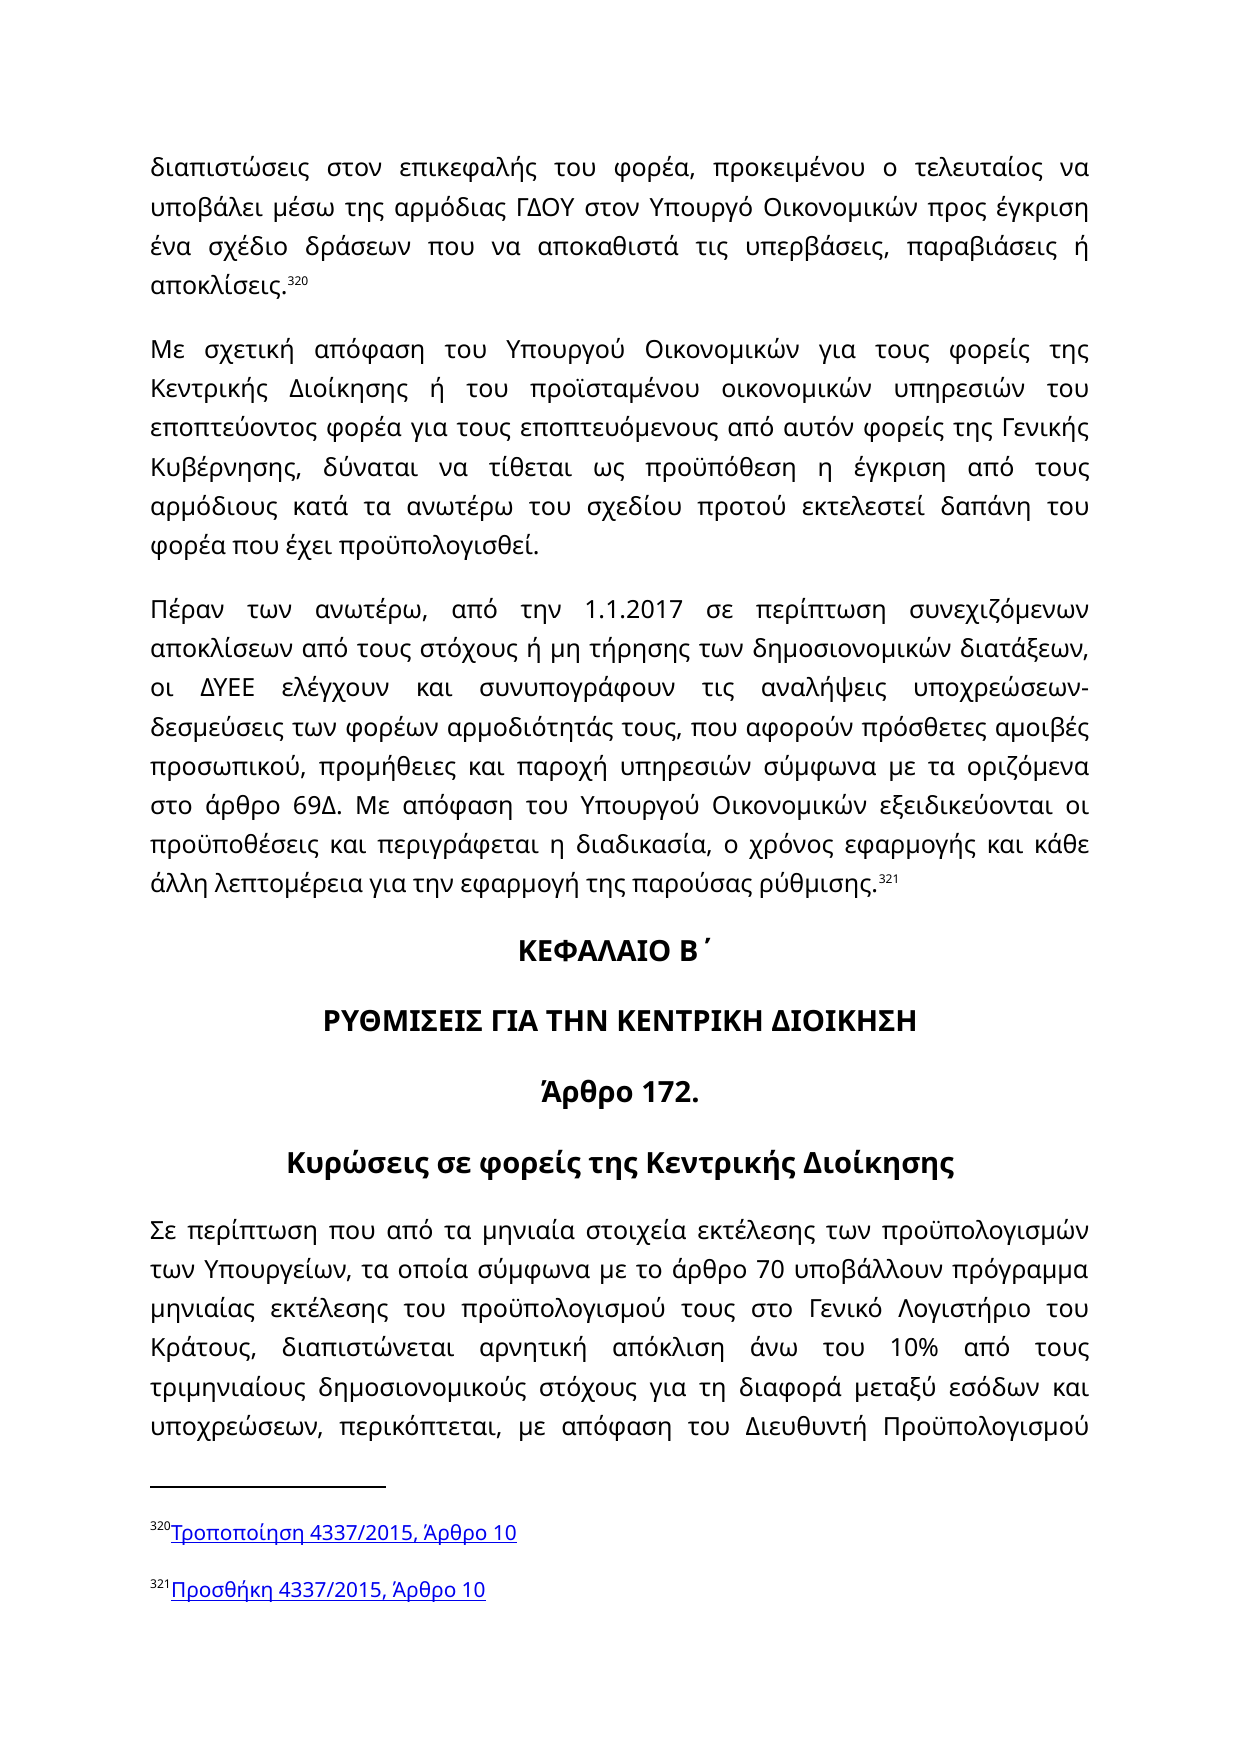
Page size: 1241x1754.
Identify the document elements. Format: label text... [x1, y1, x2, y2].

subtitle Κυρώσεις σε φορείς της Κεντρικής Διοίκησης [150, 1142, 1090, 1182]
text Προσθήκη 4337/2015, Άρθρο 10 [150, 1576, 1090, 1604]
text Πέραν των ανωτέρω, από την 1.1.2017 σε περίπτωση συνεχιζόμενων αποκλίσεων από τους στόχους ή μη τήρησης των δημοσιονομικών διατάξεων, οι ΔΥΕΕ ελέγχουν και συνυπογράφουν τις αναλήψεις υποχρεώσεων- δεσμεύσεις των φορέων αρμοδιότητάς τους, που αφορούν πρόσθετες αμοιβές προσωπικού, προμήθειες και παροχή υπηρεσιών σύμφωνα με τα οριζόμενα στο άρθρο 69Δ. Με απόφαση του Υπουργού Οικονομικών εξειδικεύονται οι προϋποθέσεις και περιγράφεται η διαδικασία, ο χρόνος εφαρμογής και κάθε άλλη λεπτομέρεια για την εφαρμογή της παρούσας ρύθμισης. [150, 592, 1090, 900]
subtitle ΡΥΘΜΙΣΕΙΣ ΓΙΑ ΤΗΝ ΚΕΝΤΡΙΚΗ ΔΙΟΙΚΗΣΗ [150, 1001, 1090, 1040]
text Με σχετική απόφαση του Υπουργού Οικονομικών για τους φορείς της Κεντρικής Διοίκησης ή του προϊσταμένου οικονομικών υπηρεσιών του εποπτεύοντος φορέα για τους εποπτευόμενους από αυτόν φορείς της Γενικής Κυβέρνησης, δύναται να τίθεται ως προϋπόθεση η έγκριση από τους αρμόδιους κατά τα ανωτέρω του σχεδίου προτού εκτελεστεί δαπάνη του φορέα που έχει προϋπολογισθεί. [150, 332, 1090, 562]
text Τροποποίηση 4337/2015, Άρθρο 10 [150, 1518, 1090, 1546]
subtitle Άρθρο 172. [150, 1071, 1090, 1111]
subtitle ΚΕΦΑΛΑΙΟ Β΄ [150, 930, 1090, 970]
text διαπιστώσεις στον επικεφαλής του φορέα, προκειμένου ο τελευταίος να υποβάλει μέσω της αρμόδιας ΓΔΟΥ στον Υπουργό Οικονομικών προς έγκριση ένα σχέδιο δράσεων που να αποκαθιστά τις υπερβάσεις, παραβιάσεις ή αποκλίσεις. [150, 150, 1090, 302]
text Σε περίπτωση που από τα μηνιαία στοιχεία εκτέλεσης των προϋπολογισμών των Υπουργείων, τα οποία σύμφωνα με το άρθρο 70 υποβάλλουν πρόγραμμα μηνιαίας εκτέλεσης του προϋπολογισμού τους στο Γενικό Λογιστήριο του Κράτους, διαπιστώνεται αρνητική απόκλιση άνω του 10% από τους τριμηνιαίους δημοσιονομικούς στόχους για τη διαφορά μεταξύ εσόδων και υποχρεώσεων, περικόπτεται, με απόφαση του Διευθυντή Προϋπολογισμού [150, 1212, 1090, 1442]
